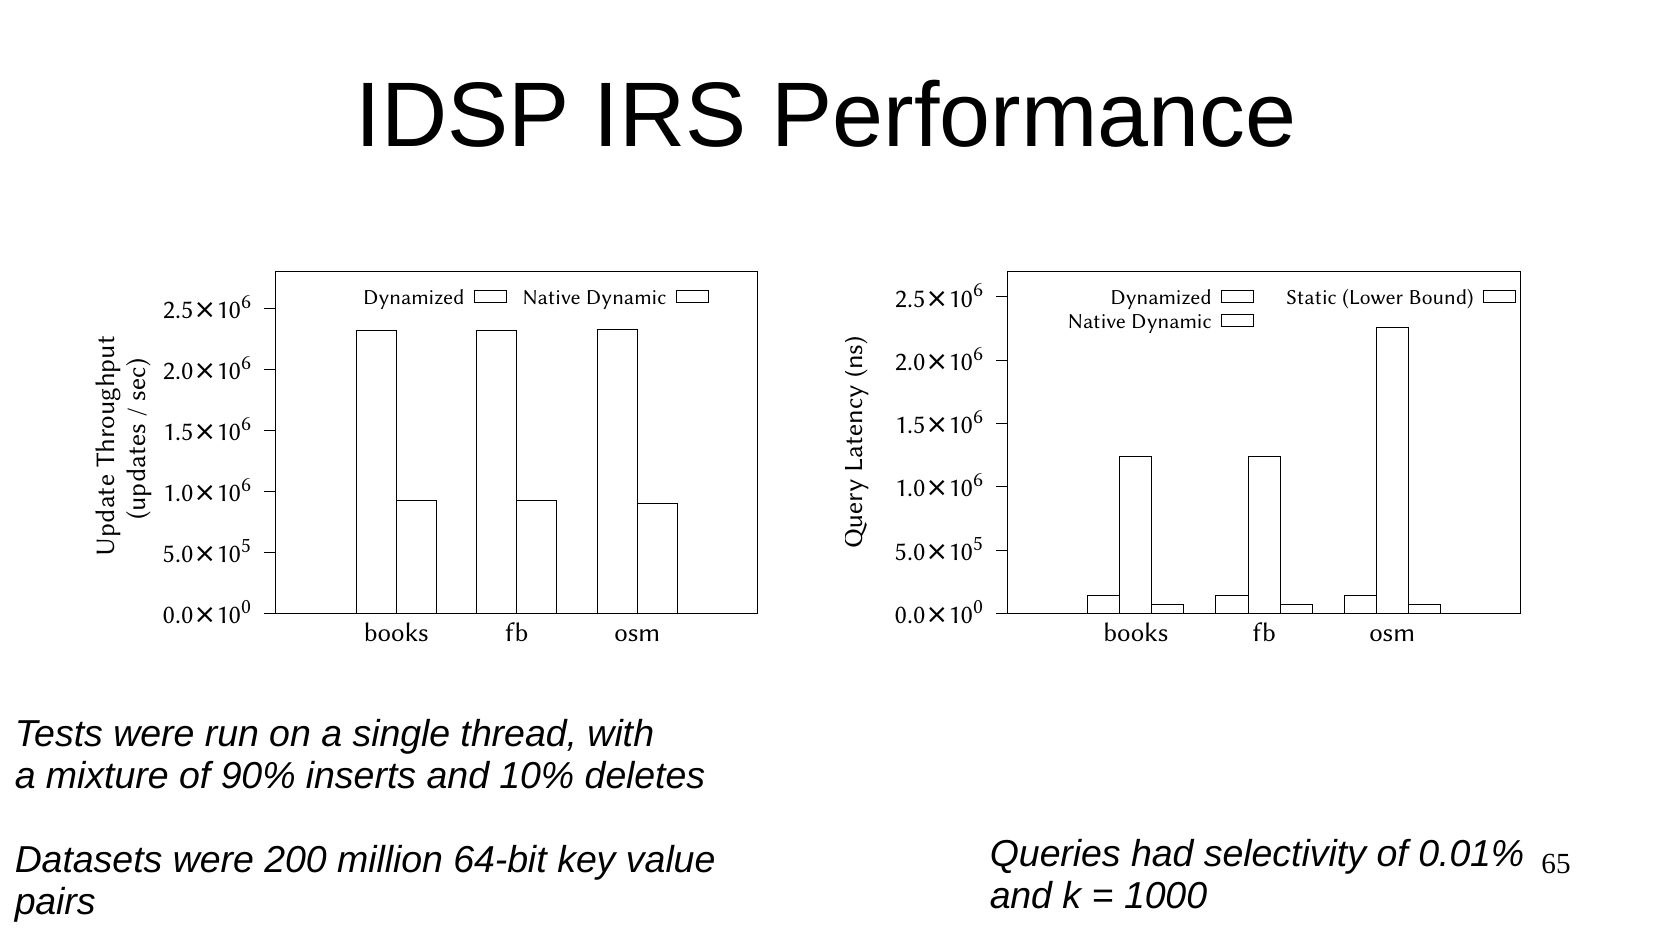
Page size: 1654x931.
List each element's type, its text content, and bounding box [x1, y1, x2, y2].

title IDSP IRS Performance [82, 37, 1571, 193]
text_box Queries had selectivity of 0.01% and k = 1000 [975, 825, 1551, 924]
text_box Tests were run on a single thread, with a mixture of 90% inserts and 10% deletes Datasets were 200 million 64-bit key value pairs [0, 705, 733, 931]
picture [845, 239, 1572, 676]
picture [82, 239, 809, 676]
